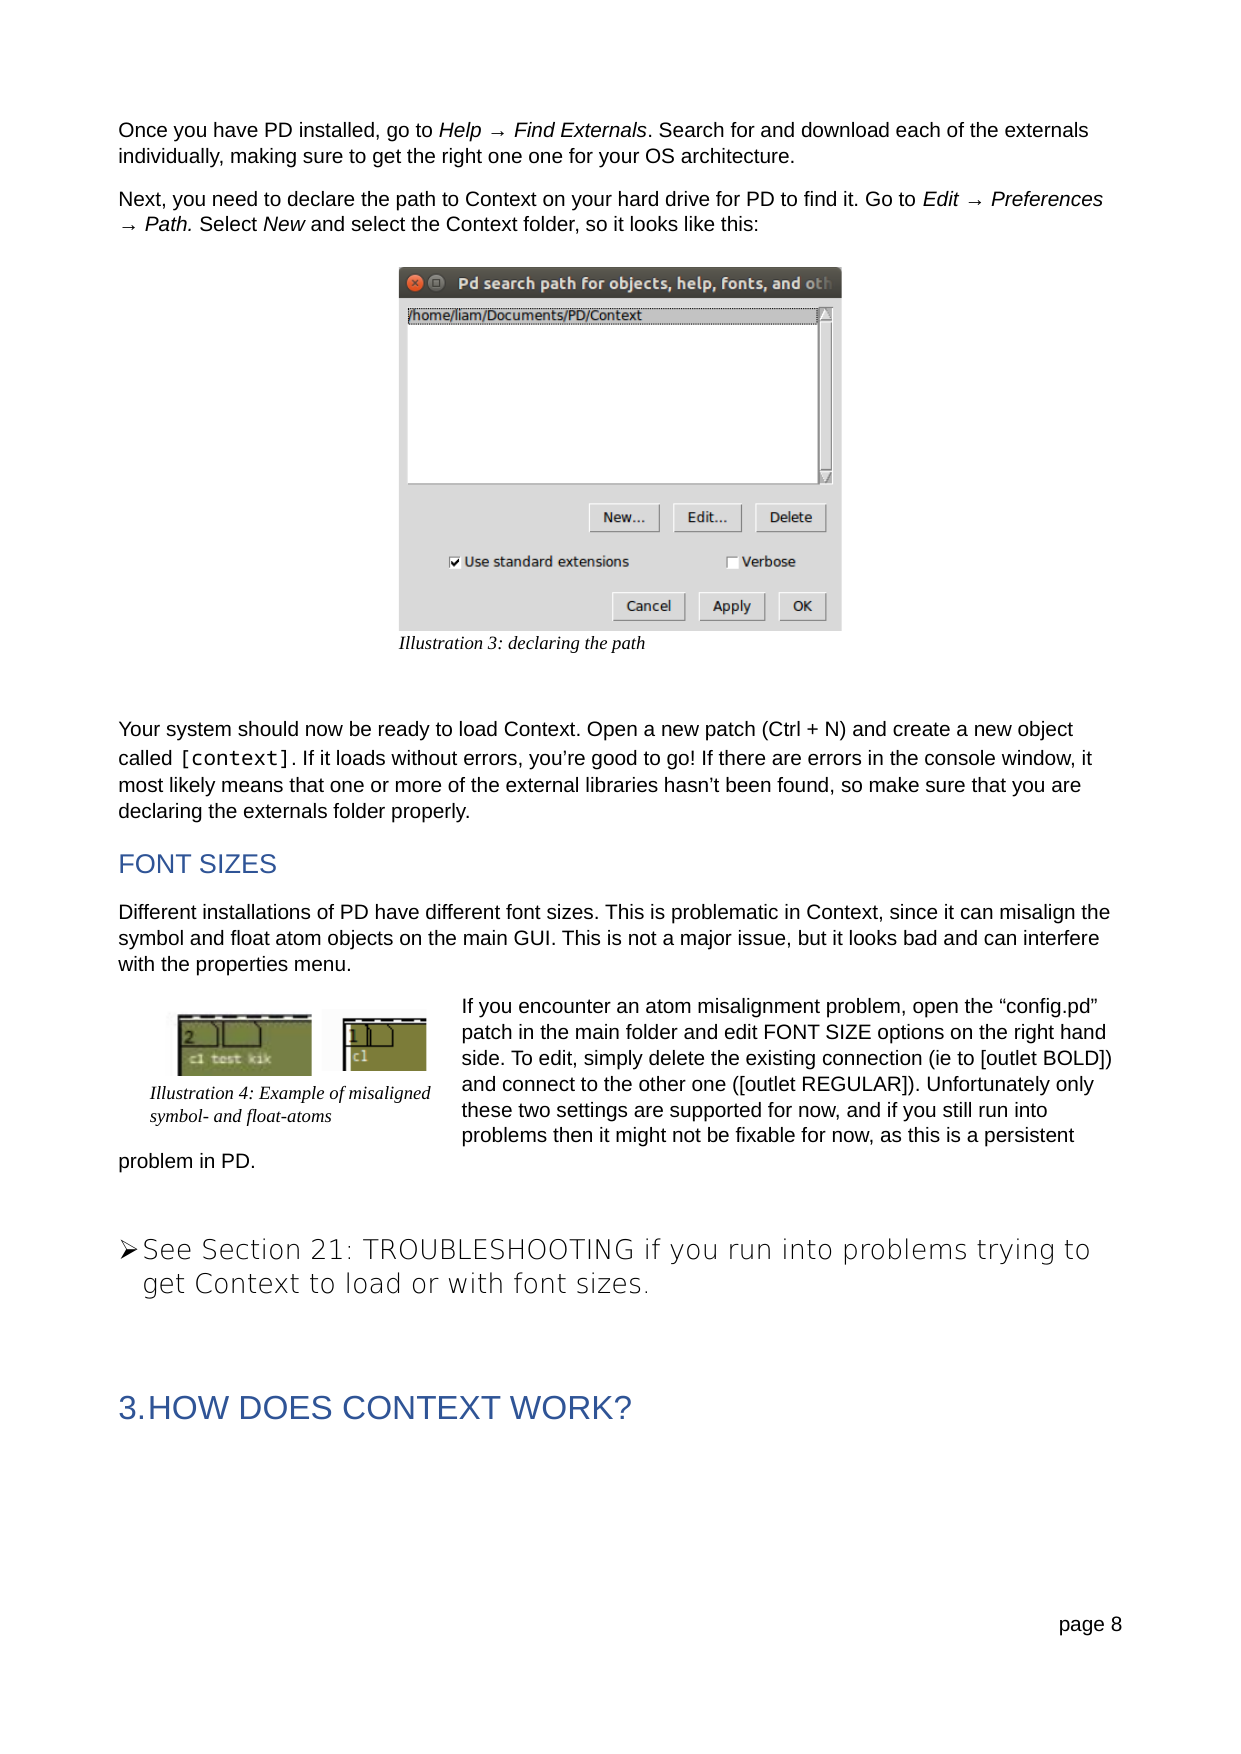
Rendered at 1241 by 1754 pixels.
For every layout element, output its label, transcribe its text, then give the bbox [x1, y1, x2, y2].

text Next, you need to declare the path to Context on your hard drive for PD to find it. Go to Edit → Preferences → Path. Select New and select the Context folder, so it looks like this: [118, 186, 1122, 236]
picture [149, 1006, 312, 1076]
text Illustration 3: declaring the path [399, 631, 842, 654]
text Your system should now be ready to load Context. Open a new patch (Ctrl + N) and create a new object called [context]. If it loads without errors, you’re good to go! If there are errors in the console window, it most likely means that one or more of the external libraries hasn’t been found, so make sure that you are declaring the externals folder properly. [118, 717, 1122, 823]
picture [398, 267, 842, 631]
picture [321, 1009, 427, 1071]
subtitle FONT SIZES [118, 848, 1122, 880]
text Different installations of PD have different font sizes. This is problematic in Context, since it can misalign the symbol and float atom objects on the main GUI. This is not a major issue, but it looks bad and can interfere with the properties menu. [118, 900, 1122, 976]
list See Section 21: TROUBLESHOOTING if you run into problems trying to get Context to load or with font sizes. [118, 1234, 1122, 1300]
subtitle HOW DOES CONTEXT WORK? [118, 1388, 1122, 1427]
text Once you have PD installed, go to Help → Find Externals. Search for and download each of the externals individually, making sure to get the right one one for your OS architecture. [118, 118, 1122, 168]
text Illustration 4: Example of misaligned symbol- and float-atoms [149, 1007, 461, 1126]
text If you encounter an atom misalignment problem, open the “config.pd” patch in the main folder and edit FONT SIZE options on the right hand side. To edit, simply delete the existing connection (ie to [outlet BOLD]) and connect to the other one ([outlet REGULAR]). Unfortunately only these two settings are supported for now, and if you still run into problems then it might not be fixable for now, as this is a persistent problem in PD. [118, 994, 1122, 1173]
